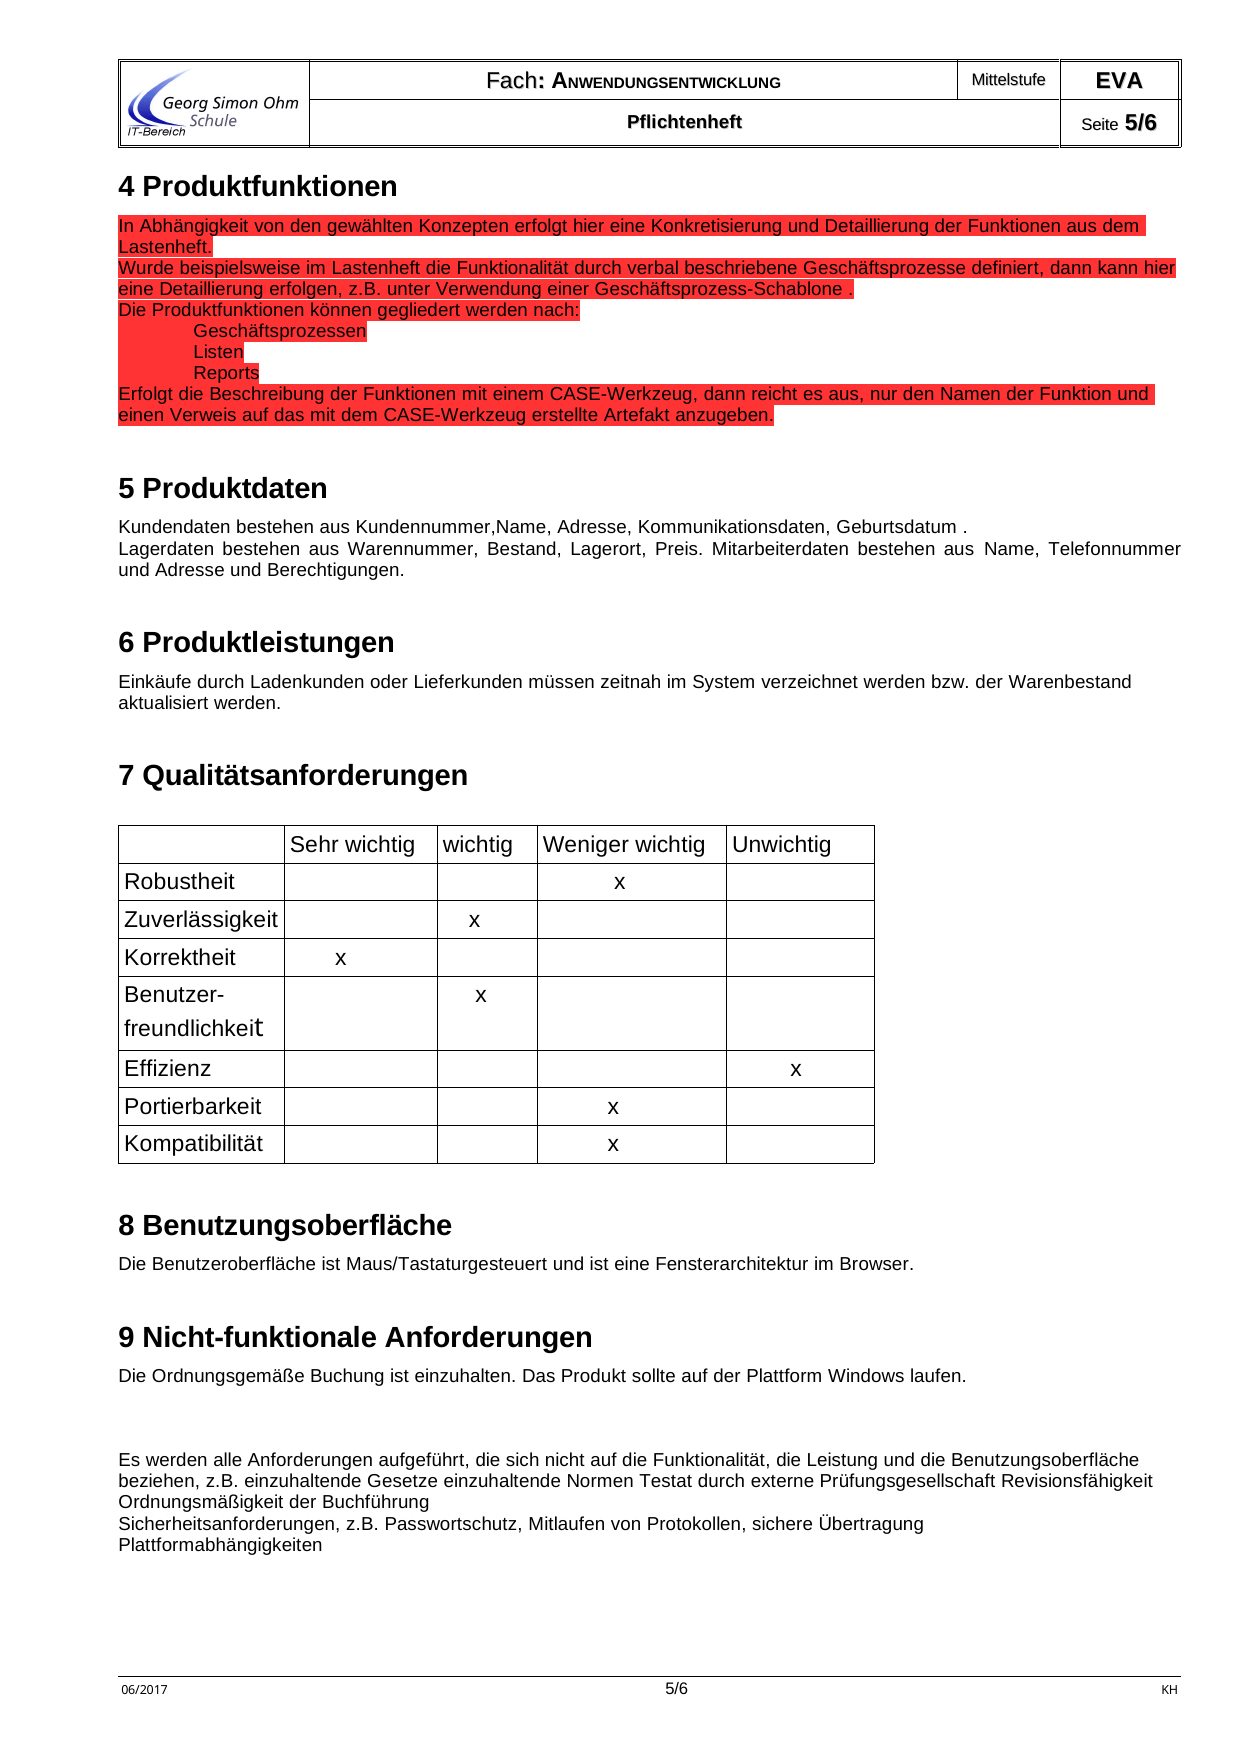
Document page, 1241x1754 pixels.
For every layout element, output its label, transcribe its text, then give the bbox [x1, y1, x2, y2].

table_cell Portierbarkeit [119, 1088, 284, 1125]
table_cell [438, 1088, 537, 1125]
table_cell [727, 901, 874, 938]
subtitle 7 Qualitätsanforderungen [118, 759, 1181, 792]
text Ordnungsmäßigkeit der Buchführung [118, 1492, 1181, 1513]
table_cell [285, 864, 437, 900]
table_cell Benutzer- freundlichkeit [119, 977, 284, 1050]
table_header Weniger wichtig [538, 826, 726, 863]
table_cell [438, 864, 537, 900]
text Lagerdaten bestehen aus Warennummer, Bestand, Lagerort, Preis. Mitarbeiterdaten bestehen aus Name, Telefonnummer und Adresse und Berechtigungen. [118, 538, 1181, 580]
table_cell x [538, 864, 726, 900]
table_cell Kompatibilität [119, 1126, 284, 1163]
table_cell [538, 901, 726, 938]
text Es werden alle Anforderungen aufgeführt, die sich nicht auf die Funktionalität, die Leistung und die Benutzungsoberfläche beziehen, z.B. einzuhaltende Gesetze einzuhaltende Normen Testat durch externe Prüfungsgesellschaft Revisionsfähigkeit [118, 1450, 1181, 1492]
table_header [119, 826, 284, 863]
table_cell Effizienz [119, 1051, 284, 1087]
subtitle 6 Produktleistungen [118, 626, 1181, 658]
table_cell [285, 901, 437, 938]
table_cell [727, 1088, 874, 1125]
text Plattformabhängigkeiten [118, 1534, 1181, 1555]
table_cell x [438, 977, 537, 1050]
table_cell [538, 977, 726, 1050]
text Erfolgt die Beschreibung der Funktionen mit einem CASE-Werkzeug, dann reicht es aus, nur den Namen der Funktion und einen Verweis auf das mit dem CASE-Werkzeug erstellte Artefakt anzugeben. [118, 384, 1181, 426]
text Die Produktfunktionen können gegliedert werden nach: [118, 299, 1181, 321]
table_cell x [438, 901, 537, 938]
table_cell [438, 939, 537, 976]
table_cell Korrektheit [119, 939, 284, 976]
table_cell [538, 1051, 726, 1087]
table_cell [285, 1088, 437, 1125]
table_cell x [285, 939, 437, 976]
subtitle 5 Produktdaten [118, 472, 1181, 504]
table_header Unwichtig [727, 826, 874, 863]
text Die Benutzeroberfläche ist Maus/Tastaturgesteuert und ist eine Fensterarchitektur im Browser. [118, 1254, 1181, 1275]
table_cell Zuverlässigkeit [119, 901, 284, 938]
table_cell [285, 977, 437, 1050]
table_cell x [538, 1126, 726, 1163]
subtitle 9 Nicht-funktionale Anforderungen [118, 1321, 1181, 1353]
text Geschäftsprozessen [118, 321, 1181, 342]
subtitle 8 Benutzungsoberfläche [118, 1209, 1181, 1241]
table_cell [727, 977, 874, 1050]
table_cell x [727, 1051, 874, 1087]
table_cell Robustheit [119, 864, 284, 900]
table_cell [438, 1051, 537, 1087]
text Reports [118, 363, 1181, 384]
text Die Ordnungsgemäße Buchung ist einzuhalten. Das Produkt sollte auf der Plattform Windows laufen. [118, 1366, 1181, 1387]
table_cell [285, 1126, 437, 1163]
table_cell [538, 939, 726, 976]
text Listen [118, 342, 1181, 363]
table_cell [727, 939, 874, 976]
text Wurde beispielsweise im Lastenheft die Funktionalität durch verbal beschriebene Geschäftsprozesse definiert, dann kann hier eine Detaillierung erfolgen, z.B. unter Verwendung einer Geschäftsprozess-Schablone . [118, 257, 1181, 299]
table_cell [438, 1126, 537, 1163]
table_header Sehr wichtig [285, 826, 437, 863]
table_cell [727, 1126, 874, 1163]
text Einkäufe durch Ladenkunden oder Lieferkunden müssen zeitnah im System verzeichnet werden bzw. der Warenbestand aktualisiert werden. [118, 671, 1181, 713]
table_cell x [538, 1088, 726, 1125]
table_cell [727, 864, 874, 900]
table_header wichtig [438, 826, 537, 863]
table_cell [285, 1051, 437, 1087]
text In Abhängigkeit von den gewählten Konzepten erfolgt hier eine Konkretisierung und Detaillierung der Funktionen aus dem Lastenheft. [118, 215, 1181, 257]
picture [126, 67, 304, 140]
subtitle 4 Produktfunktionen [118, 170, 1181, 203]
text Sicherheitsanforderungen, z.B. Passwortschutz, Mitlaufen von Protokollen, sichere Übertragung [118, 1513, 1181, 1534]
text Kundendaten bestehen aus Kundennummer,Name, Adresse, Kommunikationsdaten, Geburtsdatum . [118, 517, 1181, 538]
